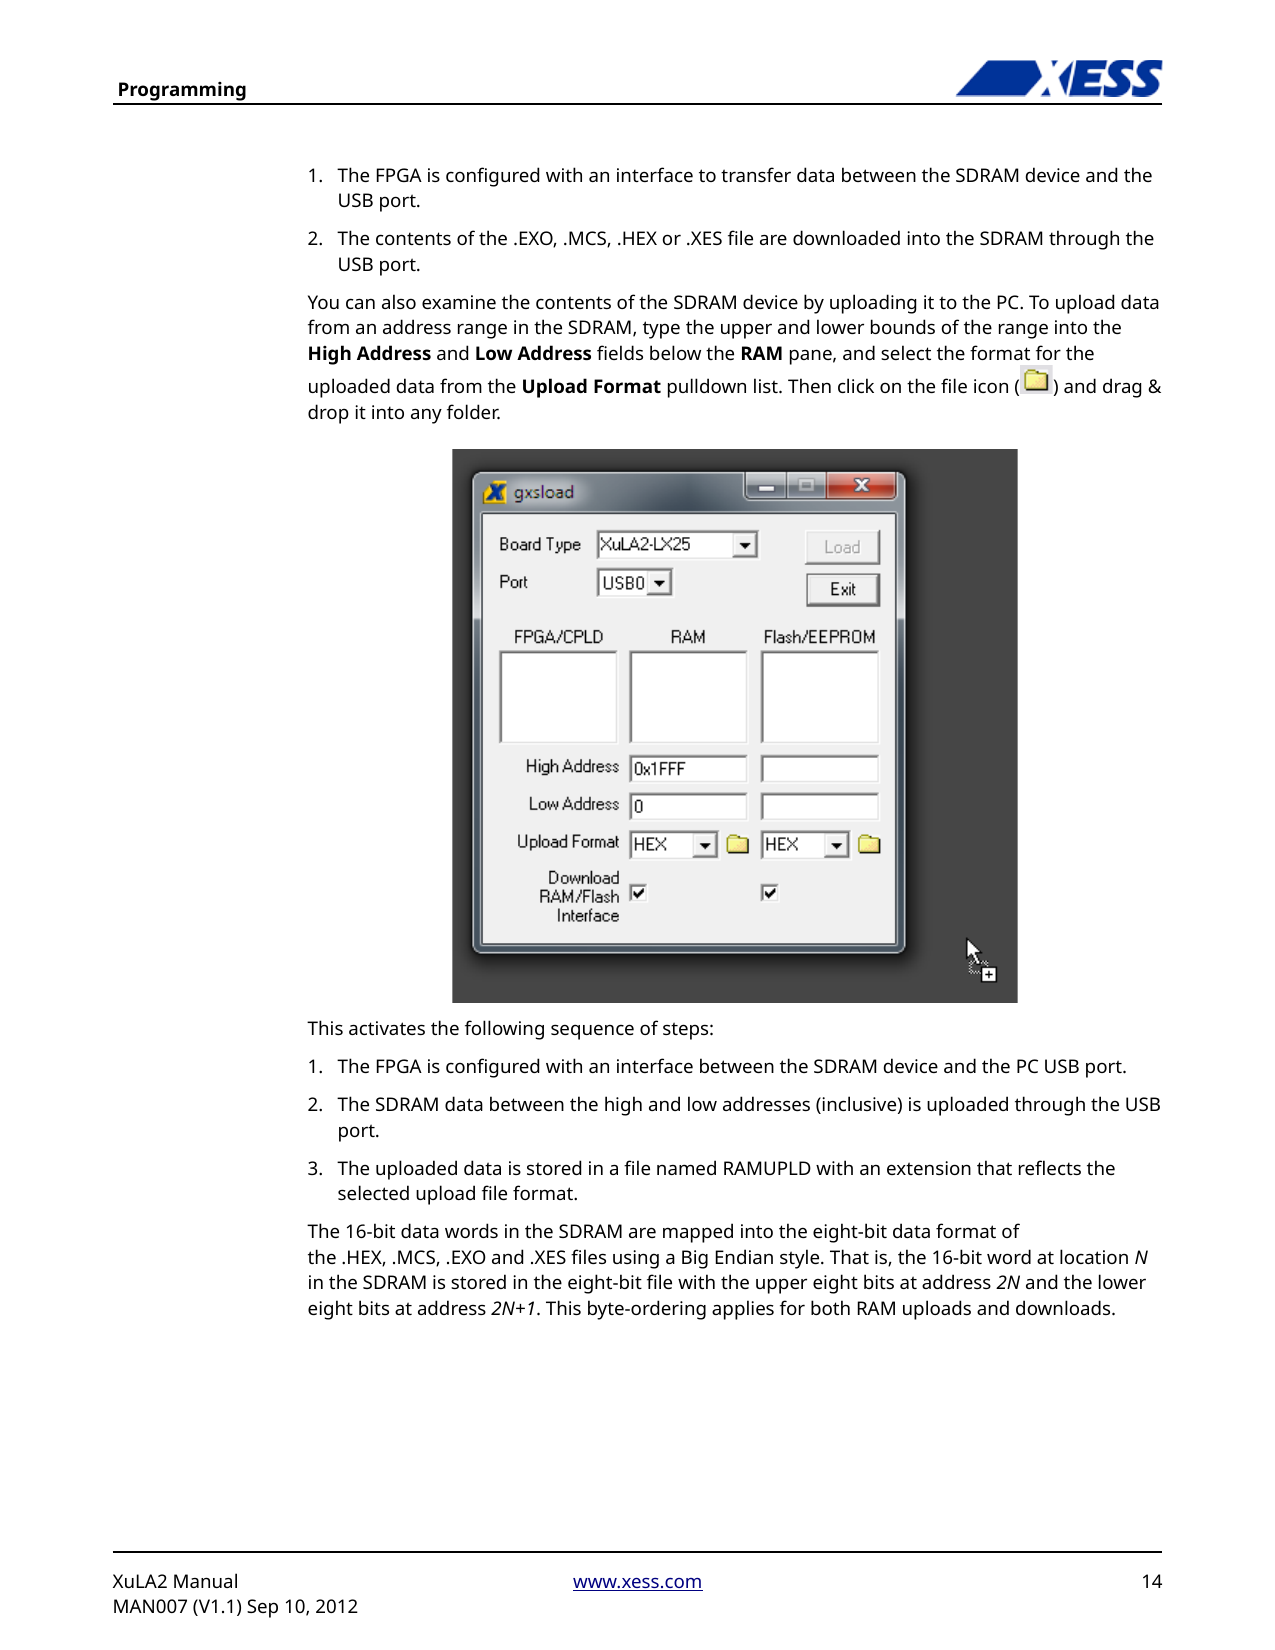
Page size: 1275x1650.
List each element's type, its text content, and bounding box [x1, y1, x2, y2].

text You can also examine the contents of the SDRAM device by uploading it to the PC. To upload data from an address range in the SDRAM, type the upper and lower bounds of the range into the High Address and Low Address fields below the RAM pane, and select the format for the uploaded data from the Upload Format pulldown list. Then click on the file icon () and drag & drop it into any folder. [307, 289, 1162, 425]
list The contents of the .EXO, .MCS, .HEX or .XES file are downloaded into the SDRAM through the USB port. [307, 226, 1162, 277]
text The 16-bit data words in the SDRAM are mapped into the eight-bit data format of the .HEX, .MCS, .EXO and .XES files using a Big Endian style. That is, the 16-bit word at location N in the SDRAM is stored in the eight-bit file with the upper eight bits at address 2N and the lower eight bits at address 2N+1. This byte-ordering applies for both RAM uploads and downloads. [307, 1218, 1162, 1321]
picture [1020, 365, 1053, 394]
picture [452, 449, 1018, 1003]
list The uploaded data is stored in a file named RAMUPLD with an extension that reflects the selected upload file format. [307, 1155, 1162, 1206]
list The SDRAM data between the high and low addresses (inclusive) is uploaded through the USB port. [307, 1091, 1162, 1142]
picture [955, 60, 1163, 97]
list The FPGA is configured with an interface to transfer data between the SDRAM device and the USB port. [307, 162, 1162, 213]
list The FPGA is configured with an interface between the SDRAM device and the PC USB port. [307, 1053, 1162, 1079]
text This activates the following sequence of steps: [307, 1015, 1162, 1041]
